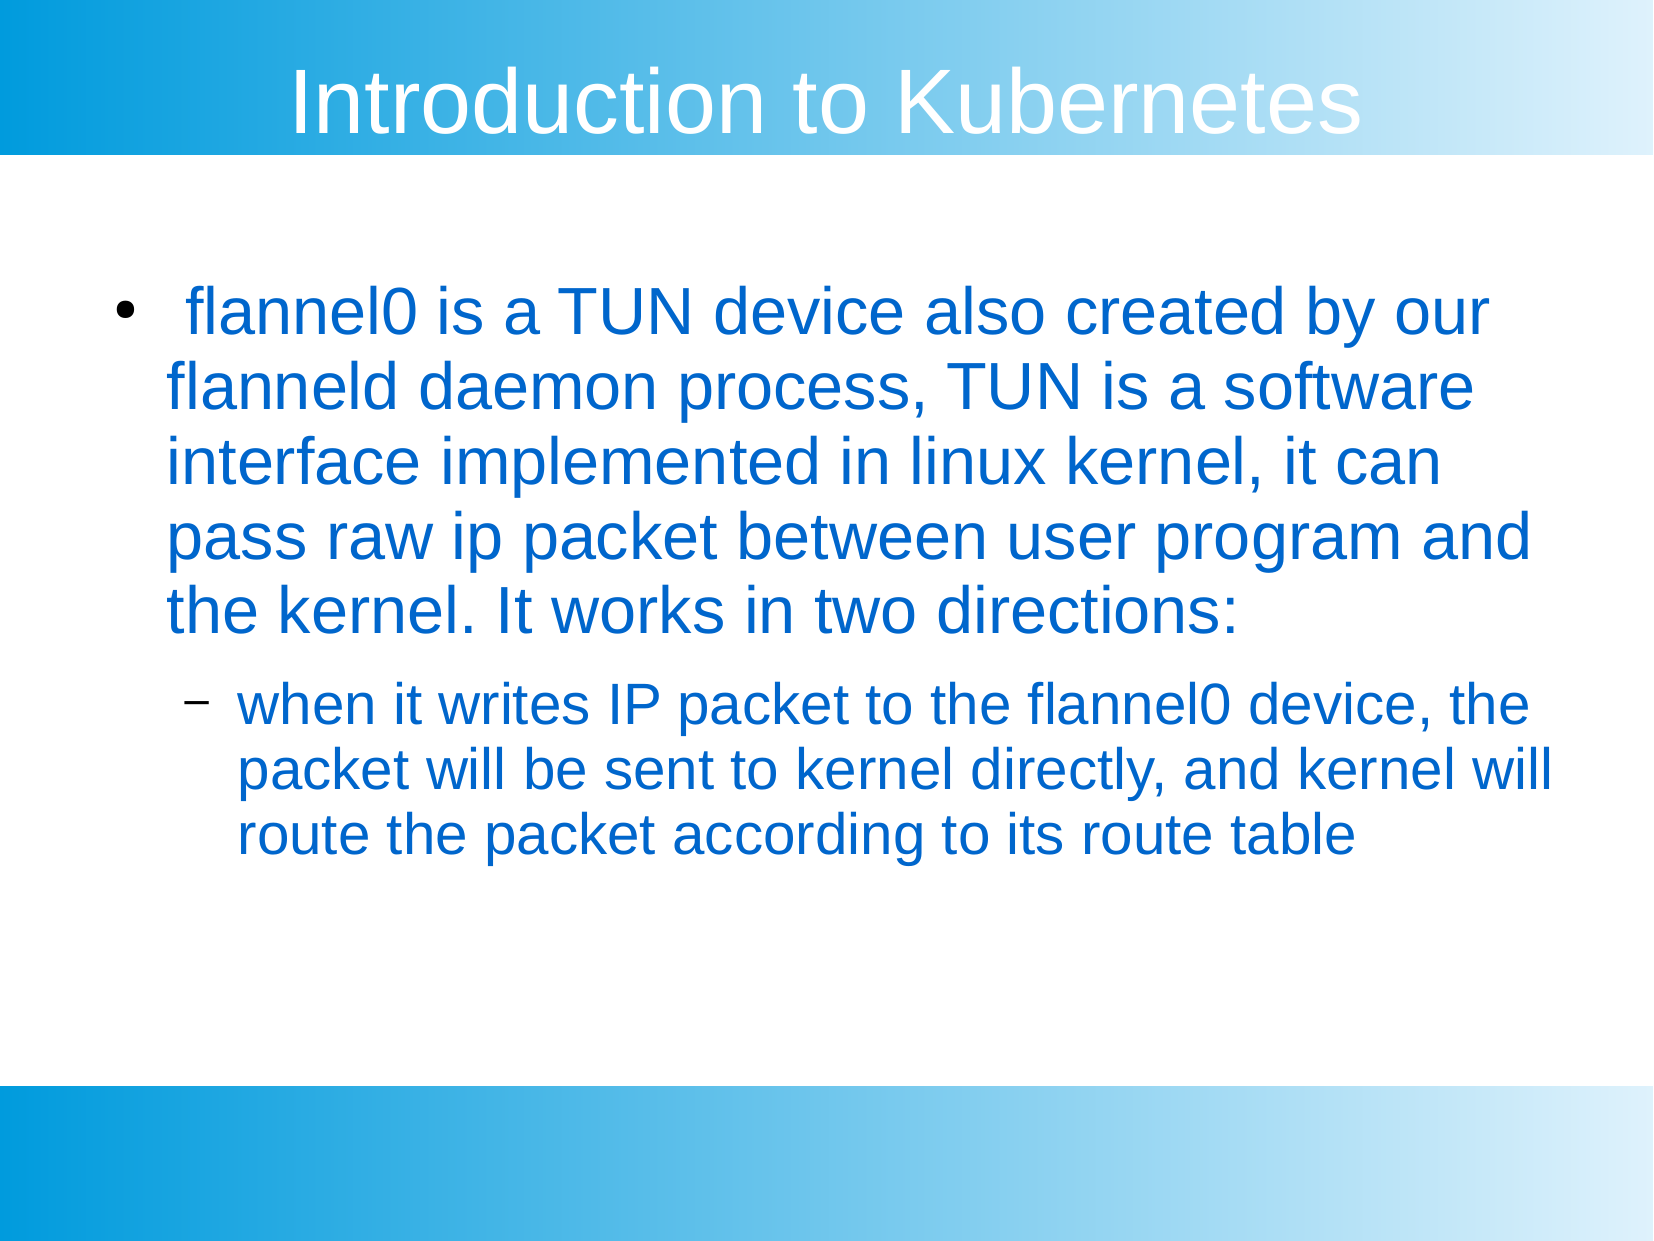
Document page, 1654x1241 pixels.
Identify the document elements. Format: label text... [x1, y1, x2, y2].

list flannel0 is a TUN device also created by our flanneld daemon process, TUN is a software interface implemented in linux kernel, it can pass raw ip packet between user program and the kernel. It works in two directions: when it writes IP packet to the flannel0 device, the packet will be sent to kernel directly, and kernel will route the packet according to its route table [95, 170, 1585, 636]
title Introduction to Kubernetes [82, 49, 1571, 155]
